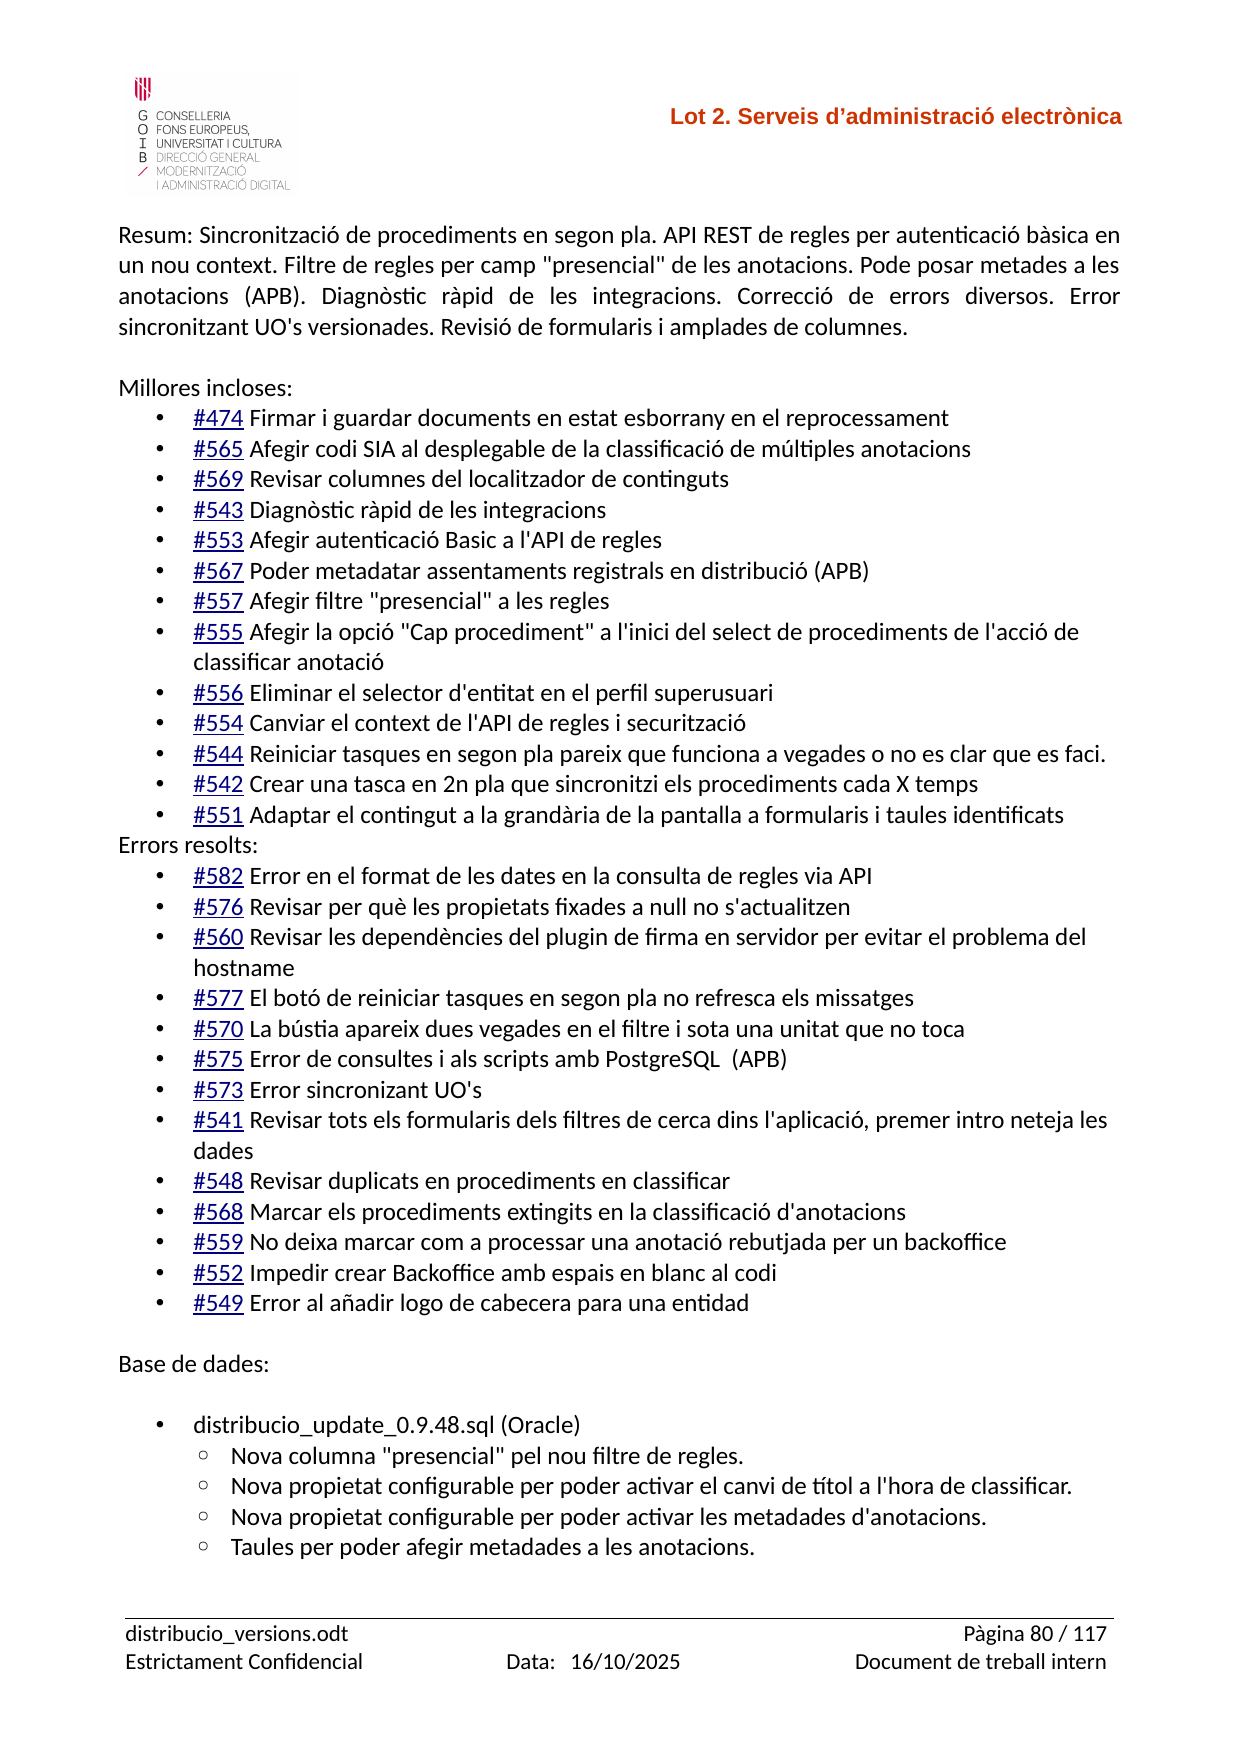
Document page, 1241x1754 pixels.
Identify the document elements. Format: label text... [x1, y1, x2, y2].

list #541 Revisar tots els formularis dels filtres de cerca dins l'aplicació, premer intro neteja les dades [156, 1104, 1122, 1165]
text Resum: Sincronització de procediments en segon pla. API REST de regles per autenticació bàsica en un nou context. Filtre de regles per camp "presencial" de les anotacions. Pode posar metades a les anotacions (APB). Diagnòstic ràpid de les integracions. Correcció de errors diversos. Error sincronitzant UO's versionades. Revisió de formularis i amplades de columnes. [118, 219, 1122, 341]
list #569 Revisar columnes del localitzador de continguts [156, 463, 1122, 494]
list #549 Error al añadir logo de cabecera para una entidad [156, 1287, 1122, 1318]
list Nova propietat configurable per poder activar les metadades d'anotacions. [193, 1501, 1122, 1532]
list #560 Revisar les dependències del plugin de firma en servidor per evitar el problema del hostname [156, 921, 1122, 982]
text Millores incloses: [118, 372, 1122, 402]
list distribucio_update_0.9.48.sql (Oracle) [156, 1409, 1122, 1440]
list Taules per poder afegir metadades a les anotacions. [193, 1532, 1122, 1562]
picture [126, 70, 299, 197]
list #474 Firmar i guardar documents en estat esborrany en el reprocessament [156, 402, 1122, 433]
list #544 Reiniciar tasques en segon pla pareix que funciona a vegades o no es clar que es faci. [156, 738, 1122, 768]
list #573 Error sincronizant UO's [156, 1074, 1122, 1104]
list #582 Error en el format de les dates en la consulta de regles via API [156, 860, 1122, 891]
list #575 Error de consultes i als scripts amb PostgreSQL (APB) [156, 1043, 1122, 1074]
list #557 Afegir filtre "presencial" a les regles [156, 585, 1122, 616]
list #565 Afegir codi SIA al desplegable de la classificació de múltiples anotacions [156, 433, 1122, 463]
text Base de dades: [118, 1348, 1122, 1379]
list #551 Adaptar el contingut a la grandària de la pantalla a formularis i taules identificats [156, 799, 1122, 829]
list #552 Impedir crear Backoffice amb espais en blanc al codi [156, 1257, 1122, 1287]
list #570 La bústia apareix dues vegades en el filtre i sota una unitat que no toca [156, 1013, 1122, 1043]
text Errors resolts: [118, 829, 1122, 860]
list Nova columna "presencial" pel nou filtre de regles. [193, 1440, 1122, 1471]
list Nova propietat configurable per poder activar el canvi de títol a l'hora de classificar. [193, 1471, 1122, 1501]
list #567 Poder metadatar assentaments registrals en distribució (APB) [156, 555, 1122, 585]
list #548 Revisar duplicats en procediments en classificar [156, 1165, 1122, 1196]
list #576 Revisar per què les propietats fixades a null no s'actualitzen [156, 891, 1122, 921]
list #577 El botó de reiniciar tasques en segon pla no refresca els missatges [156, 982, 1122, 1013]
list #553 Afegir autenticació Basic a l'API de regles [156, 524, 1122, 555]
list #555 Afegir la opció "Cap procediment" a l'inici del select de procediments de l'acció de classificar anotació [156, 616, 1122, 677]
list #543 Diagnòstic ràpid de les integracions [156, 494, 1122, 524]
list #568 Marcar els procediments extingits en la classificació d'anotacions [156, 1196, 1122, 1226]
list #554 Canviar el context de l'API de regles i securització [156, 707, 1122, 738]
list #559 No deixa marcar com a processar una anotació rebutjada per un backoffice [156, 1226, 1122, 1257]
list #542 Crear una tasca en 2n pla que sincronitzi els procediments cada X temps [156, 768, 1122, 799]
list #556 Eliminar el selector d'entitat en el perfil superusuari [156, 677, 1122, 707]
